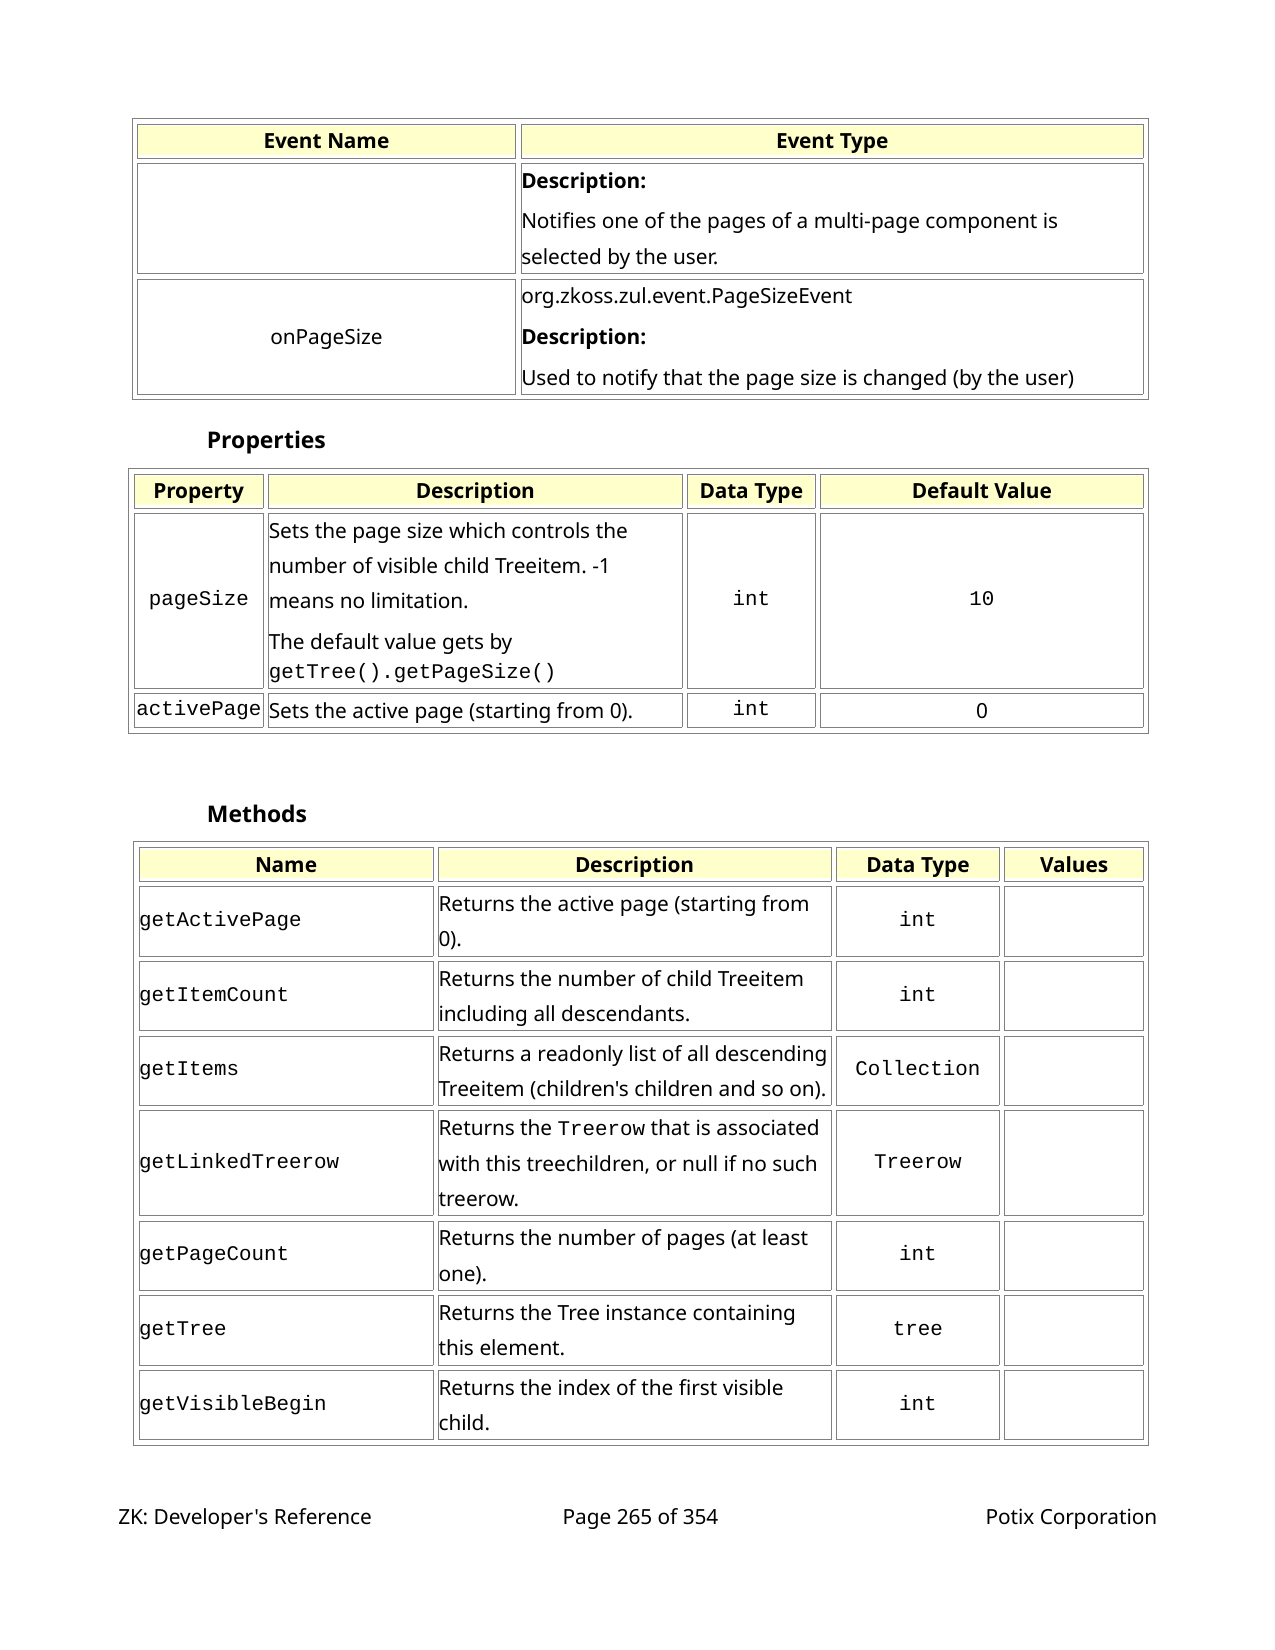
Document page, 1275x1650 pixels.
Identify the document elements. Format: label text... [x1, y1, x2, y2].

table_header Data Type [834, 842, 1002, 881]
table_cell 10 [818, 508, 1146, 688]
table_cell Returns the Treerow that is associated with this treechildren, or null if no such treerow. [435, 1105, 833, 1215]
table_header Property [131, 469, 266, 508]
table_cell pageSize [131, 508, 266, 688]
table_cell int [834, 1365, 1002, 1439]
table_cell getTree [136, 1290, 435, 1364]
table_cell int [834, 956, 1002, 1030]
table_cell [1002, 1030, 1146, 1105]
table_cell [1002, 956, 1146, 1030]
table_header Event Type [518, 119, 1146, 158]
table_cell Returns a readonly list of all descending Treeitem (children's children and so on). [435, 1030, 833, 1105]
table_header Default Value [818, 469, 1146, 508]
table_cell Treerow [834, 1105, 1002, 1215]
table_cell int [685, 508, 817, 688]
table_cell int [685, 688, 817, 727]
table_header Description [435, 842, 833, 881]
table_cell getPageCount [136, 1215, 435, 1290]
table_cell Description: Notifies one of the pages of a multi-page component is selected by the user. [518, 158, 1146, 273]
table_cell [1005, 1296, 1143, 1364]
table_cell Returns the Tree instance containing this element. [435, 1290, 833, 1364]
table_cell Returns the number of pages (at least one). [435, 1215, 833, 1290]
table_cell [1005, 962, 1143, 1030]
table_cell onPageSize [134, 273, 518, 394]
table_cell getVisibleBegin [136, 1365, 435, 1439]
table_cell [1005, 1037, 1143, 1105]
table_cell 0 [818, 688, 1146, 727]
table_cell [134, 158, 518, 273]
table_cell Collection [834, 1030, 1002, 1105]
table_cell [1002, 1290, 1146, 1364]
table_header Data Type [685, 469, 817, 508]
table_cell [1002, 881, 1146, 956]
table_cell [1005, 887, 1143, 956]
table_cell [1005, 1222, 1143, 1290]
subtitle Methods [207, 798, 1157, 829]
subtitle Properties [207, 424, 1157, 456]
table_header Event Name [134, 119, 518, 158]
table_cell Returns the number of child Treeitem including all descendants. [435, 956, 833, 1030]
table_cell int [834, 1215, 1002, 1290]
table_header Values [1002, 842, 1146, 881]
table_cell getItems [136, 1030, 435, 1105]
table_cell getLinkedTreerow [136, 1105, 435, 1215]
table_cell Sets the page size which controls the number of visible child Treeitem. -1 means no limitation. The default value gets by getTree().getPageSize() [266, 508, 685, 688]
table_cell getActivePage [136, 881, 435, 956]
table_cell tree [834, 1290, 1002, 1364]
table_header Description [266, 469, 685, 508]
table_cell activePage [131, 688, 266, 727]
table_cell [1002, 1365, 1146, 1439]
table_cell [1005, 1111, 1143, 1215]
table_cell Returns the active page (starting from 0). [435, 881, 833, 956]
table_cell org.zkoss.zul.event.PageSizeEvent Description: Used to notify that the page size is changed (by the user) [518, 273, 1146, 394]
table_header Name [136, 842, 435, 881]
table_cell [1002, 1215, 1146, 1290]
table_cell Returns the index of the first visible child. [435, 1365, 833, 1439]
table_cell int [834, 881, 1002, 956]
table_cell Sets the active page (starting from 0). [266, 688, 685, 727]
table_cell getItemCount [136, 956, 435, 1030]
table_cell [1005, 1371, 1143, 1439]
table_cell [1002, 1105, 1146, 1215]
